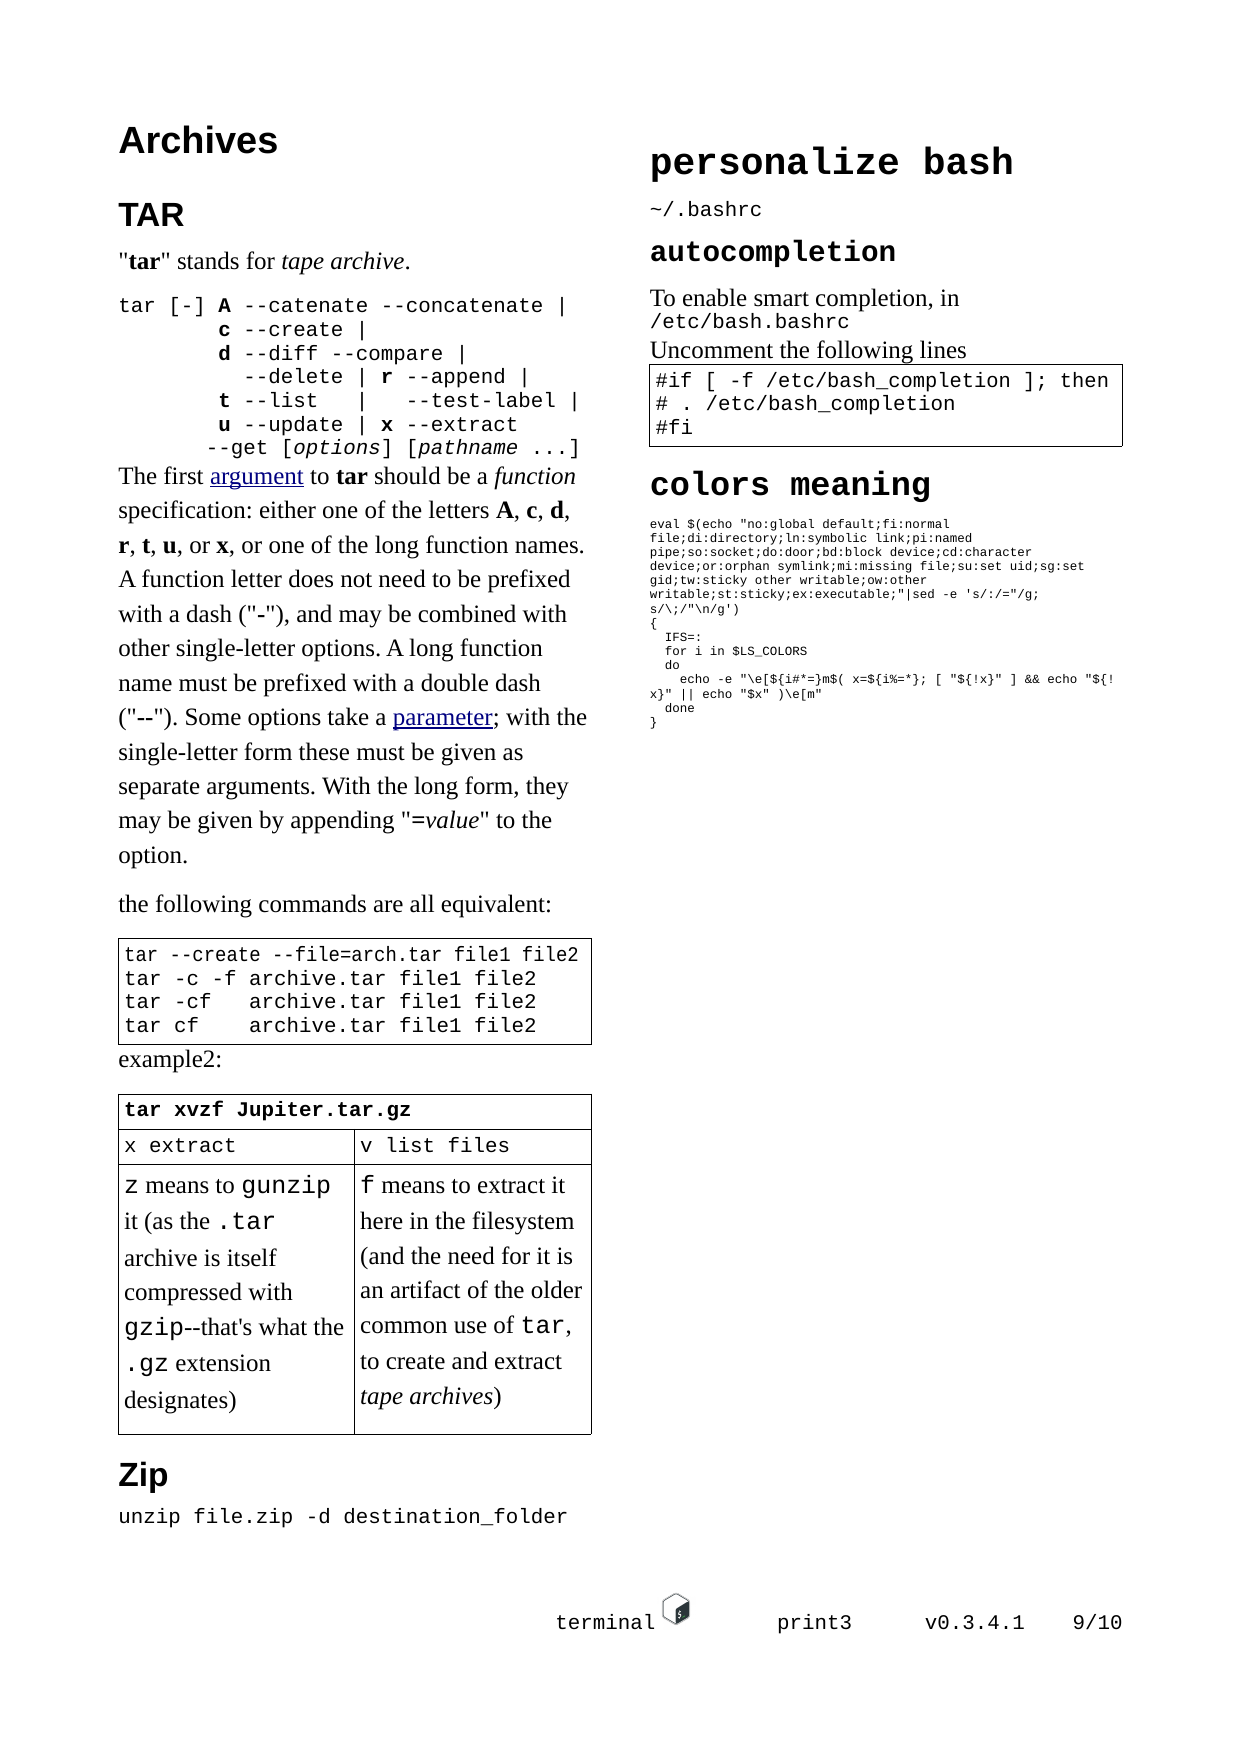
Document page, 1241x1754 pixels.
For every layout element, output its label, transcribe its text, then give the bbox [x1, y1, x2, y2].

table_cell f means to extract it here in the filesystem (and the need for it is an artifact of the older common use of tar, to create and extract tape archives) [355, 1165, 591, 1434]
table_header #if [ -f /etc/bash_completion ]; then # . /etc/bash_completion #fi [650, 365, 1122, 446]
picture [655, 1588, 697, 1630]
text --get [options] [pathname ...] [118, 437, 591, 461]
text unzip file.zip -d destination_folder [118, 1506, 591, 1530]
text done [649, 702, 1122, 716]
text { [649, 617, 1122, 631]
subtitle TAR [118, 195, 591, 234]
text d --diff --compare | [118, 343, 591, 366]
subtitle colors meaning [649, 467, 1122, 505]
table_header tar --create --file=arch.tar file1 file2 tar -c -f archive.tar file1 file2 tar -cf archive.tar file1 file2 tar cf archive.tar file1 file2 [119, 939, 591, 1044]
text To enable smart completion, in [649, 283, 1122, 311]
text c --create | [118, 319, 591, 343]
table_cell z means to gunzip it (as the .tar archive is itself compressed with gzip--that's what the .gz extension designates) [119, 1165, 354, 1434]
text do [649, 659, 1122, 673]
text /etc/bash.bashrc [649, 311, 1122, 335]
text the following commands are all equivalent: [118, 889, 591, 918]
table_cell x extract [119, 1130, 354, 1164]
text example2: [118, 1045, 591, 1073]
text for i in $LS_COLORS [649, 645, 1122, 659]
subtitle Archives [118, 118, 591, 162]
text tar [-] A --catenate --concatenate | [118, 295, 591, 319]
subtitle personalize bash [649, 143, 1122, 186]
text "tar" stands for tape archive. [118, 246, 591, 275]
text eval $(echo "no:global default;fi:normal file;di:directory;ln:symbolic link;pi:named pipe;so:socket;do:door;bd:block device;cd:character device;or:orphan symlink;mi:missing file;su:set uid;sg:set gid;tw:sticky other writable;ow:other writable;st:sticky;ex:executable;"|sed -e 's/:/="/g; s/\;/"\n/g') [649, 518, 1122, 617]
table_cell v list files [355, 1130, 591, 1164]
text echo -e "\e[${i#*=}m$( x=${i%=*}; [ "${!x}" ] && echo "${!x}" || echo "$x" )\e[m" [649, 673, 1122, 702]
text u --update | x --extract [118, 413, 591, 437]
text } [649, 716, 1122, 730]
text The first argument to tar should be a function specification: either one of the letters A, c, d, r, t, u, or x, or one of the long function names. A function letter does not need to be prefixed with a dash ("-"), and may be combined with other single-letter options. A long function name must be prefixed with a double dash ("--"). Some options take a parameter; with the single-letter form these must be given as separate arguments. With the long form, they may be given by appending "=value" to the option. [118, 461, 591, 869]
subtitle autocompletion [649, 237, 1122, 270]
text Uncomment the following lines [649, 335, 1122, 364]
text IFS=: [649, 631, 1122, 645]
text --delete | r --append | [118, 366, 591, 390]
text ~/.bashrc [649, 198, 1122, 222]
text t --list | --test-label | [118, 390, 591, 413]
table_header tar xvzf Jupiter.tar.gz [119, 1095, 591, 1129]
subtitle Zip [118, 1455, 591, 1494]
